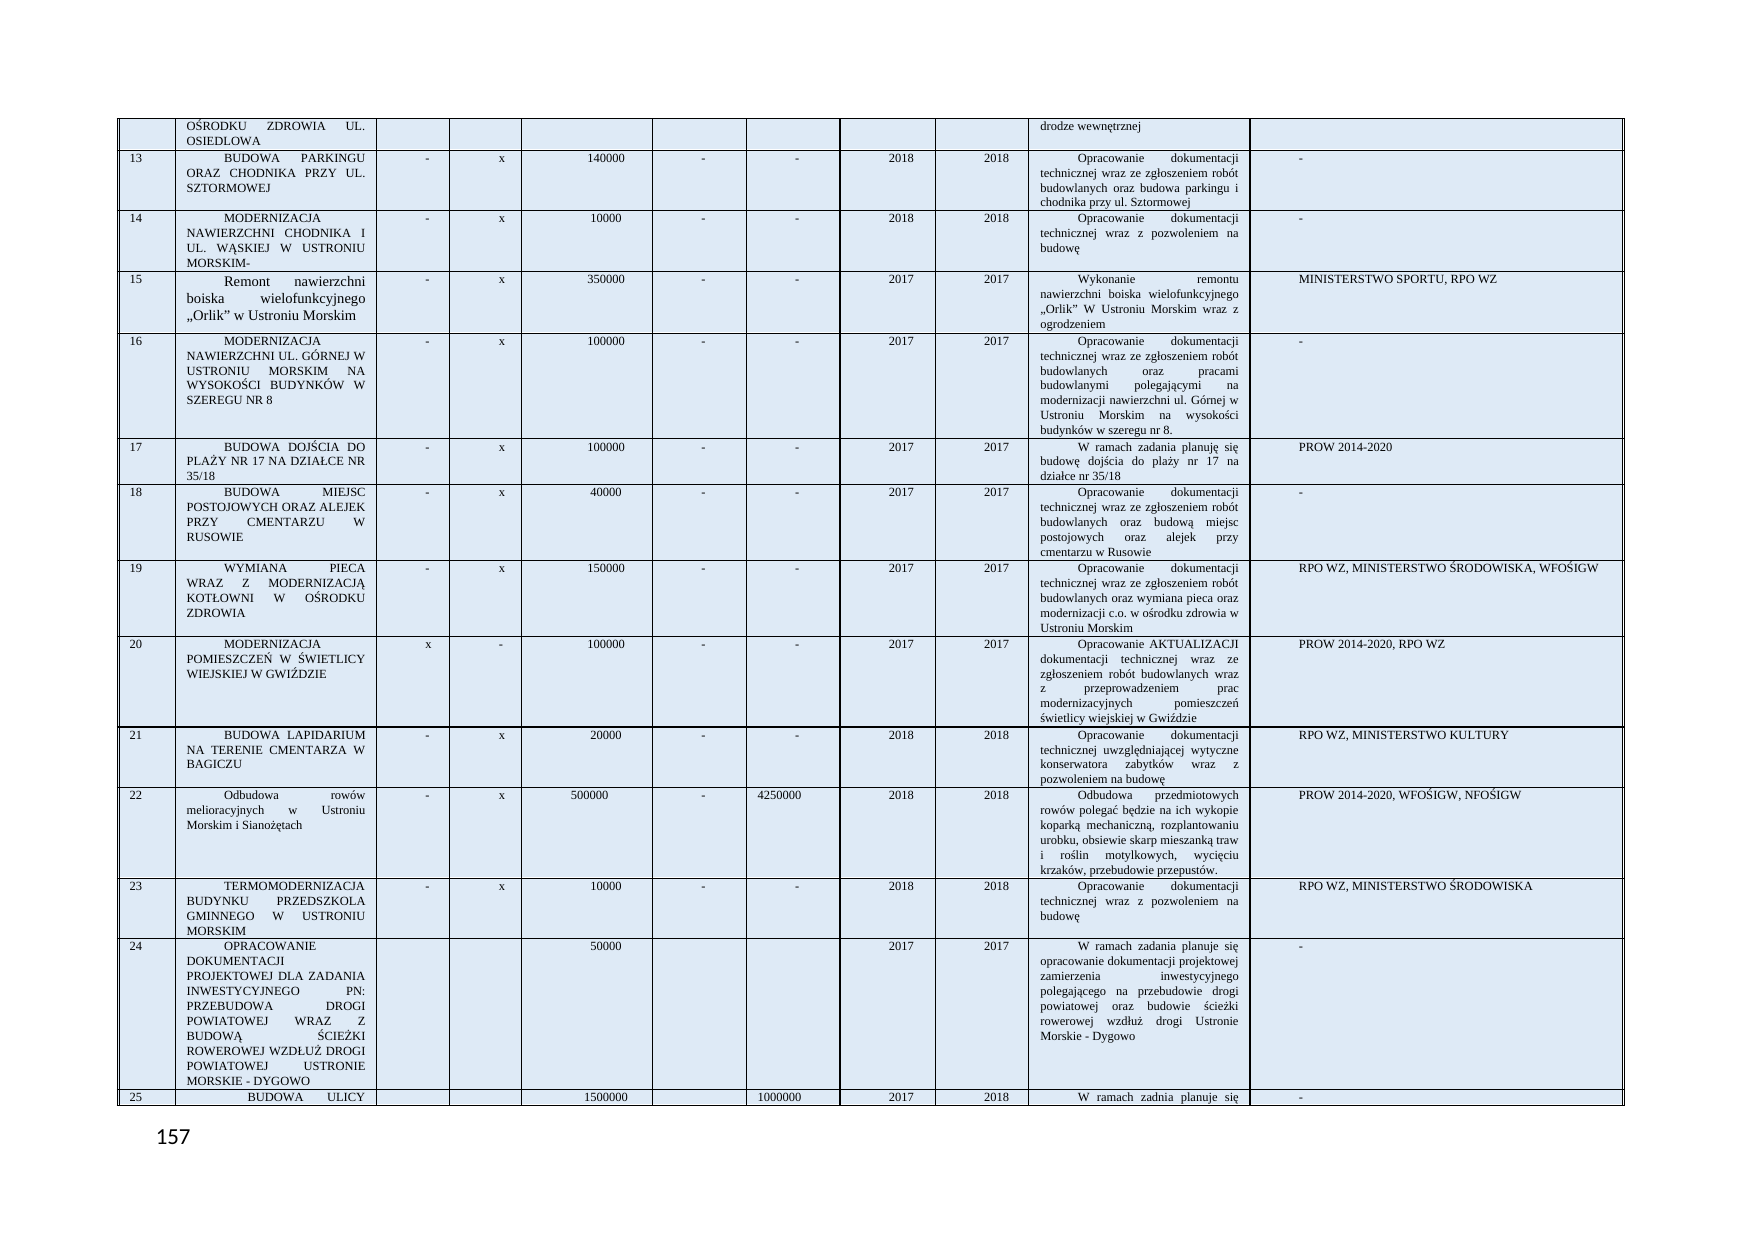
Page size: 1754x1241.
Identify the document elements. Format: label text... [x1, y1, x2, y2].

table_cell 2017 [841, 439, 935, 484]
table_cell 2018 [936, 728, 1028, 787]
table_cell 1000000 [747, 1090, 839, 1104]
table_cell 2017 [936, 439, 1028, 484]
table_cell - [747, 151, 839, 210]
table_cell - [747, 211, 839, 271]
table_cell 100000 [522, 439, 652, 484]
table_cell Opracowanie dokumentacji technicznej wraz ze zgłoszeniem robót budowlanych oraz budową miejsc postojowych oraz alejek przy cmentarzu w Rusowie [1029, 485, 1249, 560]
table_cell - [377, 879, 449, 938]
table_cell 2018 [936, 788, 1028, 877]
table_cell - [450, 637, 521, 726]
table_cell - [653, 485, 746, 560]
table_cell 23 [120, 879, 175, 938]
table_cell BUDOWA PARKINGU ORAZ CHODNIKA PRZY UL. SZTORMOWEJ [176, 151, 376, 210]
table_cell [841, 119, 935, 149]
table_cell - [747, 439, 839, 484]
table_cell - [653, 879, 746, 938]
table_cell x [450, 561, 521, 636]
table_cell Opracowanie dokumentacji technicznej wraz ze zgłoszeniem robót budowlanych oraz budowa parkingu i chodnika przy ul. Sztormowej [1029, 151, 1249, 210]
table_cell - [1251, 151, 1622, 210]
table_cell 16 [120, 334, 175, 438]
table_cell Remont nawierzchni boiska wielofunkcyjnego „Orlik” w Ustroniu Morskim [176, 272, 376, 332]
table_cell 2017 [841, 939, 935, 1089]
table_cell [936, 119, 1028, 149]
table_cell Wykonanie remontu nawierzchni boiska wielofunkcyjnego „Orlik” W Ustroniu Morskim wraz z ogrodzeniem [1029, 272, 1249, 332]
table_cell - [747, 879, 839, 938]
table_cell MODERNIZACJA NAWIERZCHNI CHODNIKA I UL. WĄSKIEJ W USTRONIU MORSKIM- [176, 211, 376, 271]
table_cell [653, 1090, 746, 1104]
table_cell - [377, 211, 449, 271]
table_cell - [653, 439, 746, 484]
table_cell - [747, 334, 839, 438]
table_cell 2018 [841, 788, 935, 877]
table_cell 25 [120, 1090, 175, 1104]
table_cell - [747, 561, 839, 636]
table_cell - [653, 119, 746, 149]
table_cell - [377, 561, 449, 636]
table_cell x [450, 334, 521, 438]
table_cell 13 [120, 151, 175, 210]
table_cell RPO WZ, MINISTERSTWO KULTURY [1251, 728, 1622, 787]
table_cell 14 [120, 211, 175, 271]
table_cell - [747, 728, 839, 787]
table_cell [377, 1090, 449, 1104]
table_cell 1500000 [522, 1090, 652, 1104]
table_cell BUDOWA LAPIDARIUM NA TERENIE CMENTARZA W BAGICZU [176, 728, 376, 787]
table_cell Opracowanie dokumentacji technicznej wraz ze zgłoszeniem robót budowlanych oraz wymiana pieca oraz modernizacji c.o. w ośrodku zdrowia w Ustroniu Morskim [1029, 561, 1249, 636]
table_cell BUDOWA ULICY [176, 1090, 376, 1104]
table_cell 2018 [841, 728, 935, 787]
table_cell x [450, 879, 521, 938]
table_cell 2018 [936, 151, 1028, 210]
table_cell - [377, 485, 449, 560]
table_cell Opracowanie dokumentacji technicznej uwzględniającej wytyczne konserwatora zabytków wraz z pozwoleniem na budowę [1029, 728, 1249, 787]
table_cell 50000 [522, 939, 652, 1089]
table_cell - [1251, 211, 1622, 271]
table_cell PROW 2014-2020 [1251, 439, 1622, 484]
table_cell PROW 2014-2020, WFOŚIGW, NFOŚIGW [1251, 788, 1622, 877]
table_cell 2018 [841, 211, 935, 271]
table_cell [450, 119, 521, 149]
table_cell x [450, 151, 521, 210]
table_cell 10000 [522, 211, 652, 271]
table_cell MODERNIZACJA POMIESZCZEŃ W ŚWIETLICY WIEJSKIEJ W GWIŹDZIE [176, 637, 376, 726]
table_cell OŚRODKU ZDROWIA UL. OSIEDLOWA [176, 119, 376, 149]
table_cell 10000 [522, 879, 652, 938]
table_cell - [1251, 939, 1622, 1089]
table_cell 2017 [936, 334, 1028, 438]
table_cell 2017 [841, 272, 935, 332]
table_cell x [377, 637, 449, 726]
table_cell Opracowanie AKTUALIZACJI dokumentacji technicznej wraz ze zgłoszeniem robót budowlanych wraz z przeprowadzeniem prac modernizacyjnych pomieszczeń świetlicy wiejskiej w Gwiździe [1029, 637, 1249, 726]
table_cell - [1251, 1090, 1622, 1104]
table_cell OPRACOWANIE DOKUMENTACJI PROJEKTOWEJ DLA ZADANIA INWESTYCYJNEGO PN: PRZEBUDOWA DROGI POWIATOWEJ WRAZ Z BUDOWĄ ŚCIEŻKI ROWEROWEJ WZDŁUŻ DROGI POWIATOWEJ USTRONIE MORSKIE - DYGOWO [176, 939, 376, 1089]
table_cell 21 [120, 728, 175, 787]
table_cell - [377, 272, 449, 332]
table_cell 40000 [522, 485, 652, 560]
table_cell - [653, 788, 746, 877]
table_cell x [450, 211, 521, 271]
table_cell 2017 [936, 939, 1028, 1089]
table_cell - [747, 272, 839, 332]
table_cell - [747, 119, 839, 149]
table_cell - [653, 334, 746, 438]
table_cell MINISTERSTWO SPORTU, RPO WZ [1251, 272, 1622, 332]
table_cell 19 [120, 561, 175, 636]
table_cell x [450, 439, 521, 484]
table_cell 2017 [936, 272, 1028, 332]
table_cell [120, 119, 175, 149]
table_cell - [653, 151, 746, 210]
table_cell - [1251, 485, 1622, 560]
table_cell - [653, 637, 746, 726]
table_cell 2017 [841, 485, 935, 560]
table_cell 2018 [936, 1090, 1028, 1104]
table_cell [377, 939, 449, 1089]
table_cell 20 [120, 637, 175, 726]
table_cell BUDOWA DOJŚCIA DO PLAŻY NR 17 NA DZIAŁCE NR 35/18 [176, 439, 376, 484]
table_cell [522, 119, 652, 149]
table_cell 4250000 [747, 788, 839, 877]
table_cell x [450, 728, 521, 787]
table_cell 22 [120, 788, 175, 877]
table_cell 18 [120, 485, 175, 560]
table_cell drodze wewnętrznej [1029, 119, 1249, 149]
table_cell - [653, 728, 746, 787]
table_cell - [653, 211, 746, 271]
table_cell - [653, 272, 746, 332]
table_cell x [450, 485, 521, 560]
table_cell Opracowanie dokumentacji technicznej wraz ze zgłoszeniem robót budowlanych oraz pracami budowlanymi polegającymi na modernizacji nawierzchni ul. Górnej w Ustroniu Morskim na wysokości budynków w szeregu nr 8. [1029, 334, 1249, 438]
table_cell W ramach zadnia planuje się [1029, 1090, 1249, 1104]
table_cell - [747, 485, 839, 560]
table_cell 350000 [522, 272, 652, 332]
table_cell 2017 [936, 561, 1028, 636]
table_cell - [377, 439, 449, 484]
table_cell 2018 [841, 879, 935, 938]
table_cell 2017 [841, 334, 935, 438]
table_cell x [450, 272, 521, 332]
table_cell - [377, 788, 449, 877]
table_cell [450, 1090, 521, 1104]
table_cell - [377, 334, 449, 438]
table_cell 500000 [522, 788, 652, 877]
table_cell MODERNIZACJA NAWIERZCHNI UL. GÓRNEJ W USTRONIU MORSKIM NA WYSOKOŚCI BUDYNKÓW W SZEREGU NR 8 [176, 334, 376, 438]
table_cell 140000 [522, 151, 652, 210]
table_cell Odbudowa przedmiotowych rowów polegać będzie na ich wykopie koparką mechaniczną, rozplantowaniu urobku, obsiewie skarp mieszanką traw i roślin motylkowych, wycięciu krzaków, przebudowie przepustów. [1029, 788, 1249, 877]
table_cell PROW 2014-2020, RPO WZ [1251, 637, 1622, 726]
table_cell 150000 [522, 561, 652, 636]
table_cell 15 [120, 272, 175, 332]
table_cell WYMIANA PIECA WRAZ Z MODERNIZACJĄ KOTŁOWNI W OŚRODKU ZDROWIA [176, 561, 376, 636]
table_cell 2018 [936, 211, 1028, 271]
table_cell 2017 [841, 637, 935, 726]
table_cell 24 [120, 939, 175, 1089]
table_cell x [450, 788, 521, 877]
table_cell 20000 [522, 728, 652, 787]
table_cell RPO WZ, MINISTERSTWO ŚRODOWISKA, WFOŚIGW [1251, 561, 1622, 636]
table_cell [450, 939, 521, 1089]
table_cell Odbudowa rowów melioracyjnych w Ustroniu Morskim i Sianożętach [176, 788, 376, 877]
table_cell 100000 [522, 637, 652, 726]
table_cell RPO WZ, MINISTERSTWO ŚRODOWISKA [1251, 879, 1622, 938]
table_cell TERMOMODERNIZACJA BUDYNKU PRZEDSZKOLA GMINNEGO W USTRONIU MORSKIM [176, 879, 376, 938]
table_cell - [377, 119, 449, 149]
table_cell - [377, 728, 449, 787]
table_cell - [1251, 334, 1622, 438]
table_cell - [377, 151, 449, 210]
table_cell - [653, 561, 746, 636]
table_cell W ramach zadania planuje się opracowanie dokumentacji projektowej zamierzenia inwestycyjnego polegającego na przebudowie drogi powiatowej oraz budowie ścieżki rowerowej wzdłuż drogi Ustronie Morskie - Dygowo [1029, 939, 1249, 1089]
table_cell Opracowanie dokumentacji technicznej wraz z pozwoleniem na budowę [1029, 211, 1249, 271]
table_cell W ramach zadania planuję się budowę dojścia do plaży nr 17 na działce nr 35/18 [1029, 439, 1249, 484]
table_cell - [747, 637, 839, 726]
table_cell 2017 [841, 561, 935, 636]
table_cell BUDOWA MIEJSC POSTOJOWYCH ORAZ ALEJEK PRZY CMENTARZU W RUSOWIE [176, 485, 376, 560]
table_cell [653, 939, 746, 1089]
table_cell Opracowanie dokumentacji technicznej wraz z pozwoleniem na budowę [1029, 879, 1249, 938]
table_cell 17 [120, 439, 175, 484]
table_cell 2018 [841, 151, 935, 210]
table_cell [747, 939, 839, 1089]
table_cell 2017 [936, 637, 1028, 726]
table_cell 100000 [522, 334, 652, 438]
table_cell 2018 [936, 879, 1028, 938]
table_cell 2017 [936, 485, 1028, 560]
table_cell 2017 [841, 1090, 935, 1104]
table_cell - [1251, 119, 1622, 149]
